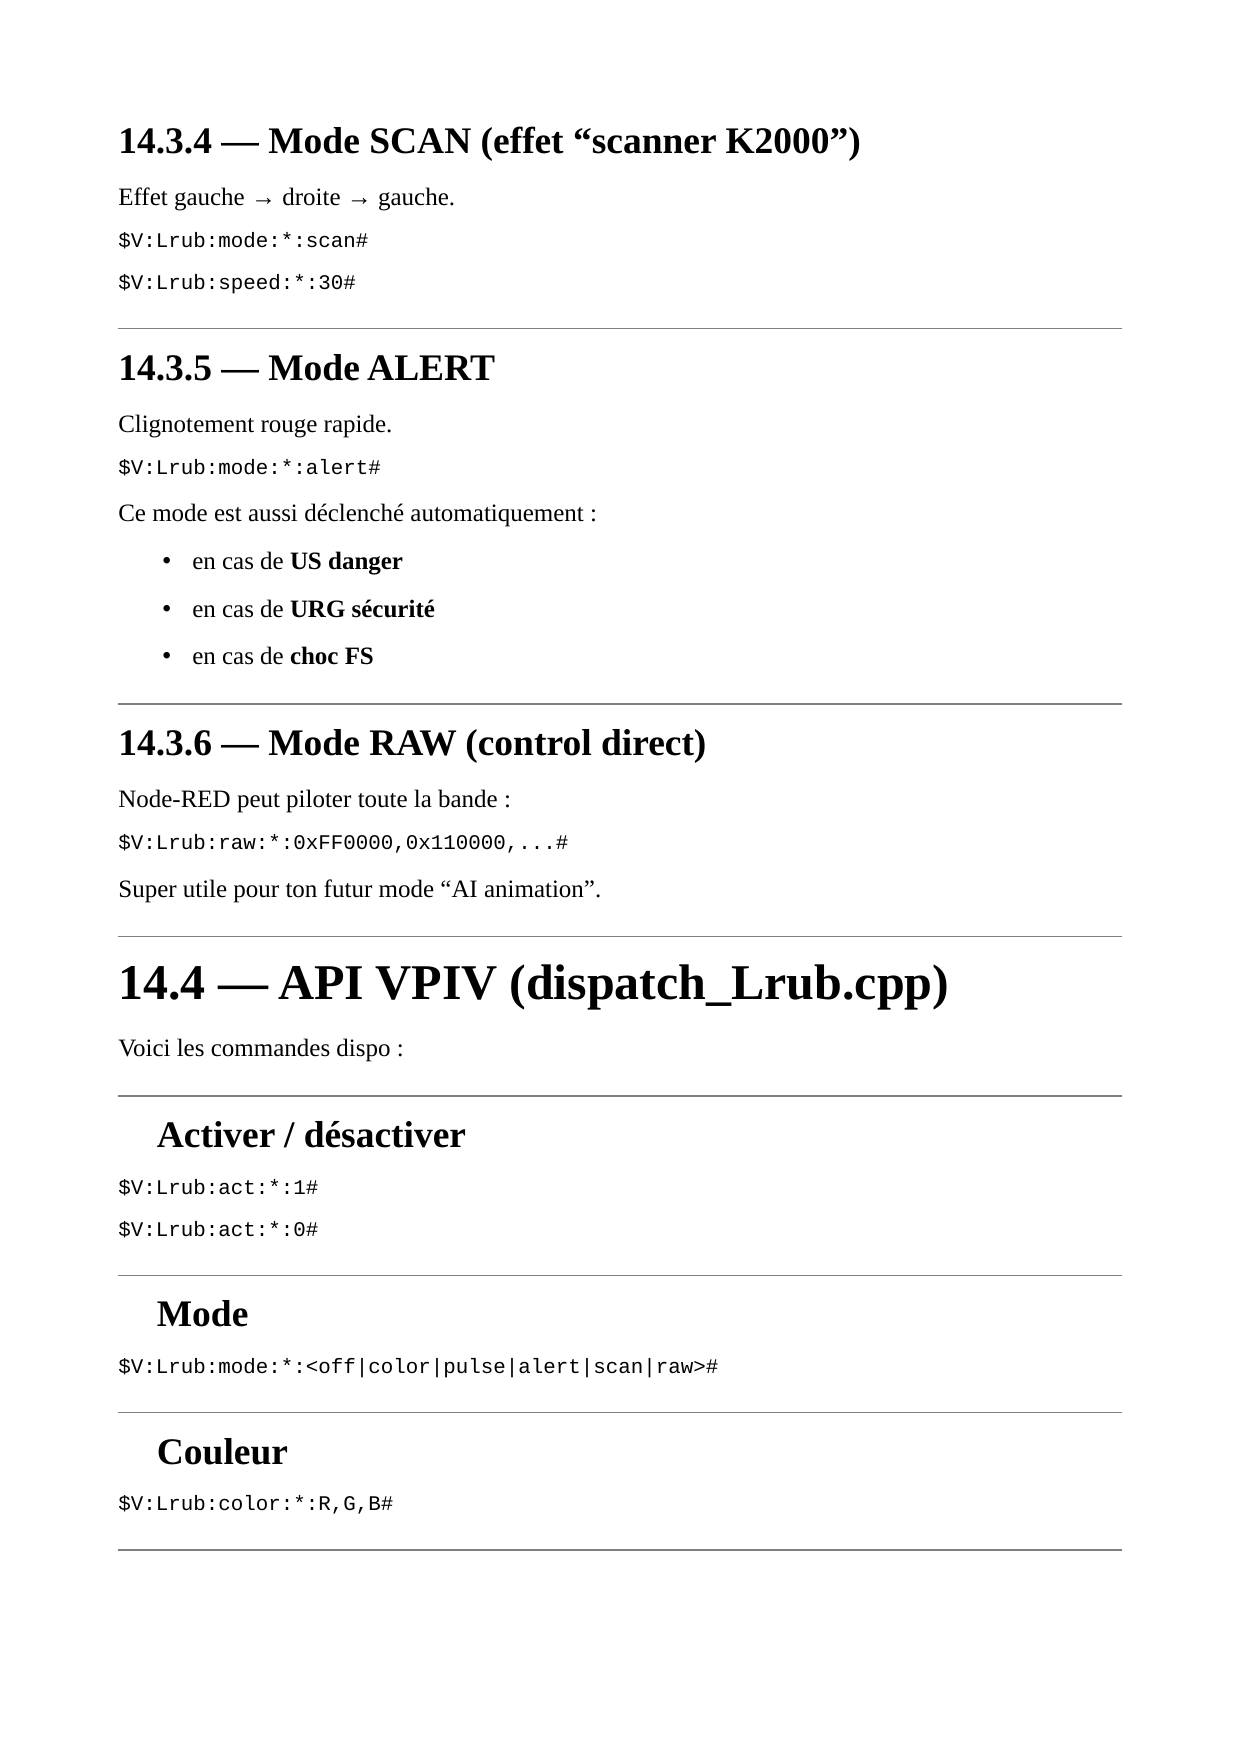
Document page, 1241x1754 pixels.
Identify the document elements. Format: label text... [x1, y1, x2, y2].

text Clignotement rouge rapide. [118, 409, 1122, 438]
text $V:Lrub:mode:*:scan# [118, 230, 1122, 253]
subtitle 14.3.6 — Mode RAW (control direct) [118, 720, 1122, 763]
text Node-RED peut piloter toute la bande : [118, 784, 1122, 813]
subtitle 14.3.5 — Mode ALERT [118, 345, 1122, 388]
text Super utile pour ton futur mode “AI animation”. [118, 874, 1122, 903]
text $V:Lrub:act:*:0# [118, 1218, 1122, 1242]
subtitle 14.3.4 — Mode SCAN (effet “scanner K2000”) [118, 118, 1122, 161]
text $V:Lrub:color:*:R,G,B# [118, 1493, 1122, 1517]
text $V:Lrub:act:*:1# [118, 1177, 1122, 1200]
list en cas de US danger [162, 546, 1122, 575]
subtitle 🔹 Mode [118, 1292, 1122, 1335]
text Voici les commandes dispo : [118, 1033, 1122, 1062]
subtitle 🔹 Couleur [118, 1429, 1122, 1472]
subtitle 🔹 Activer / désactiver [118, 1113, 1122, 1156]
text $V:Lrub:mode:*:alert# [118, 457, 1122, 480]
list en cas de URG sécurité [162, 594, 1122, 622]
text $V:Lrub:mode:*:<off|color|pulse|alert|scan|raw># [118, 1356, 1122, 1379]
text $V:Lrub:speed:*:30# [118, 272, 1122, 295]
text Ce mode est aussi déclenché automatiquement : [118, 498, 1122, 527]
subtitle 14.4 — API VPIV (dispatch_Lrub.cpp) [118, 953, 1122, 1010]
text Effet gauche → droite → gauche. [118, 182, 1122, 211]
text $V:Lrub:raw:*:0xFF0000,0x110000,...# [118, 832, 1122, 856]
list en cas de choc FS [162, 641, 1122, 670]
